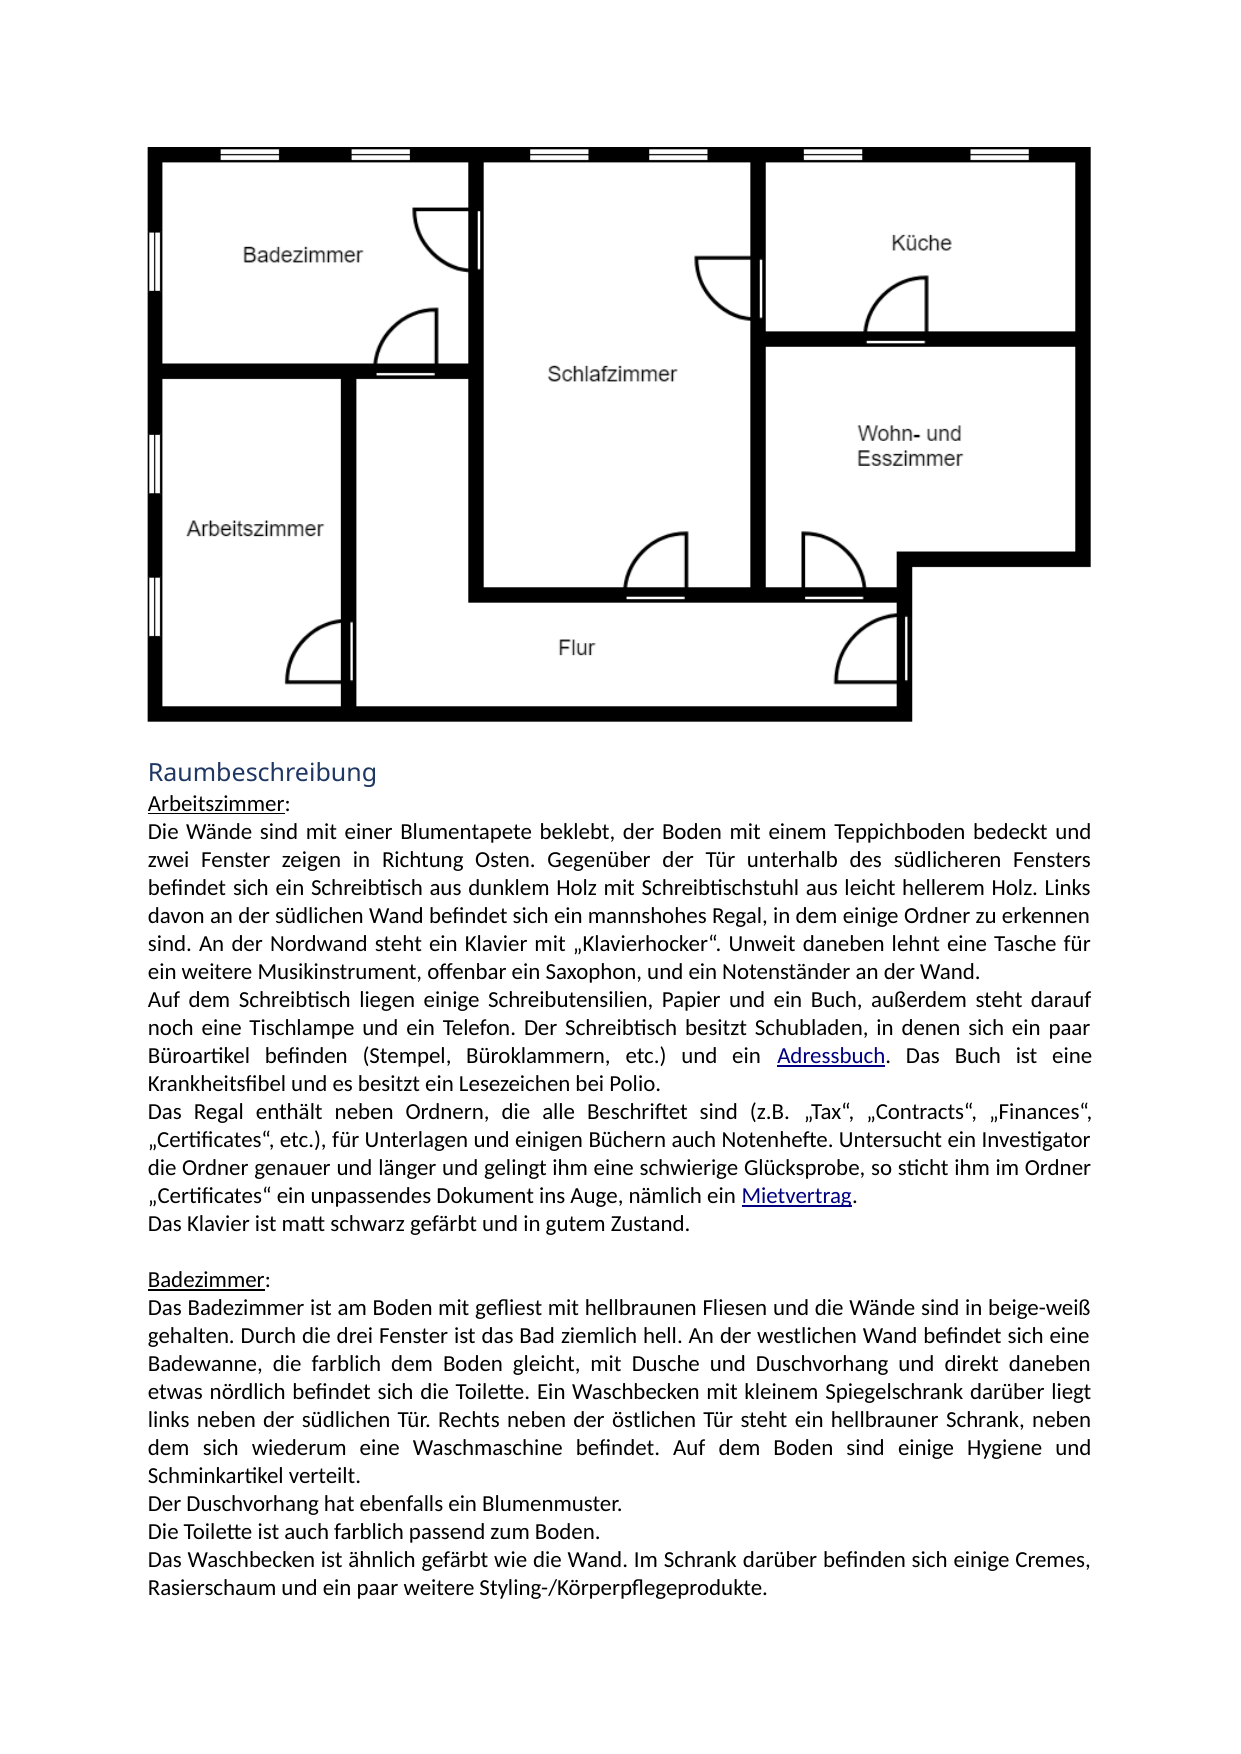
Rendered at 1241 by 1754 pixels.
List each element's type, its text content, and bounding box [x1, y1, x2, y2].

text Badezimmer: [148, 1265, 1093, 1293]
text Das Waschbecken ist ähnlich gefärbt wie die Wand. Im Schrank darüber befinden sich einige Cremes, Rasierschaum und ein paar weitere Styling-/Körperpflegeprodukte. [148, 1545, 1093, 1601]
text Das Regal enthält neben Ordnern, die alle Beschriftet sind (z.B. „Tax“, „Contracts“, „Finances“, „Certificates“, etc.), für Unterlagen und einigen Büchern auch Notenhefte. Untersucht ein Investigator die Ordner genauer und länger und gelingt ihm eine schwierige Glücksprobe, so sticht ihm im Ordner „Certificates“ ein unpassendes Dokument ins Auge, nämlich ein Mietvertrag. [148, 1097, 1093, 1209]
text Auf dem Schreibtisch liegen einige Schreibutensilien, Papier und ein Buch, außerdem steht darauf noch eine Tischlampe und ein Telefon. Der Schreibtisch besitzt Schubladen, in denen sich ein paar Büroartikel befinden (Stempel, Büroklammern, etc.) und ein Adressbuch. Das Buch ist eine Krankheitsfibel und es besitzt ein Lesezeichen bei Polio. [148, 985, 1093, 1097]
subtitle Raumbeschreibung [148, 755, 1093, 789]
text Das Klavier ist matt schwarz gefärbt und in gutem Zustand. [148, 1209, 1093, 1237]
text Das Badezimmer ist am Boden mit gefliest mit hellbraunen Fliesen und die Wände sind in beige-weiß gehalten. Durch die drei Fenster ist das Bad ziemlich hell. An der westlichen Wand befindet sich eine Badewanne, die farblich dem Boden gleicht, mit Dusche und Duschvorhang und direkt daneben etwas nördlich befindet sich die Toilette. Ein Waschbecken mit kleinem Spiegelschrank darüber liegt links neben der südlichen Tür. Rechts neben der östlichen Tür steht ein hellbrauner Schrank, neben dem sich wiederum eine Waschmaschine befindet. Auf dem Boden sind einige Hygiene und Schminkartikel verteilt. [148, 1293, 1093, 1489]
text Arbeitszimmer: [148, 789, 1093, 817]
text Die Wände sind mit einer Blumentapete beklebt, der Boden mit einem Teppichboden bedeckt und zwei Fenster zeigen in Richtung Osten. Gegenüber der Tür unterhalb des südlicheren Fensters befindet sich ein Schreibtisch aus dunklem Holz mit Schreibtischstuhl aus leicht hellerem Holz. Links davon an der südlichen Wand befindet sich ein mannshohes Regal, in dem einige Ordner zu erkennen sind. An der Nordwand steht ein Klavier mit „Klavierhocker“. Unweit daneben lehnt eine Tasche für ein weitere Musikinstrument, offenbar ein Saxophon, und ein Notenständer an der Wand. [148, 817, 1093, 985]
text Die Toilette ist auch farblich passend zum Boden. [148, 1517, 1093, 1545]
text Der Duschvorhang hat ebenfalls ein Blumenmuster. [148, 1489, 1093, 1517]
